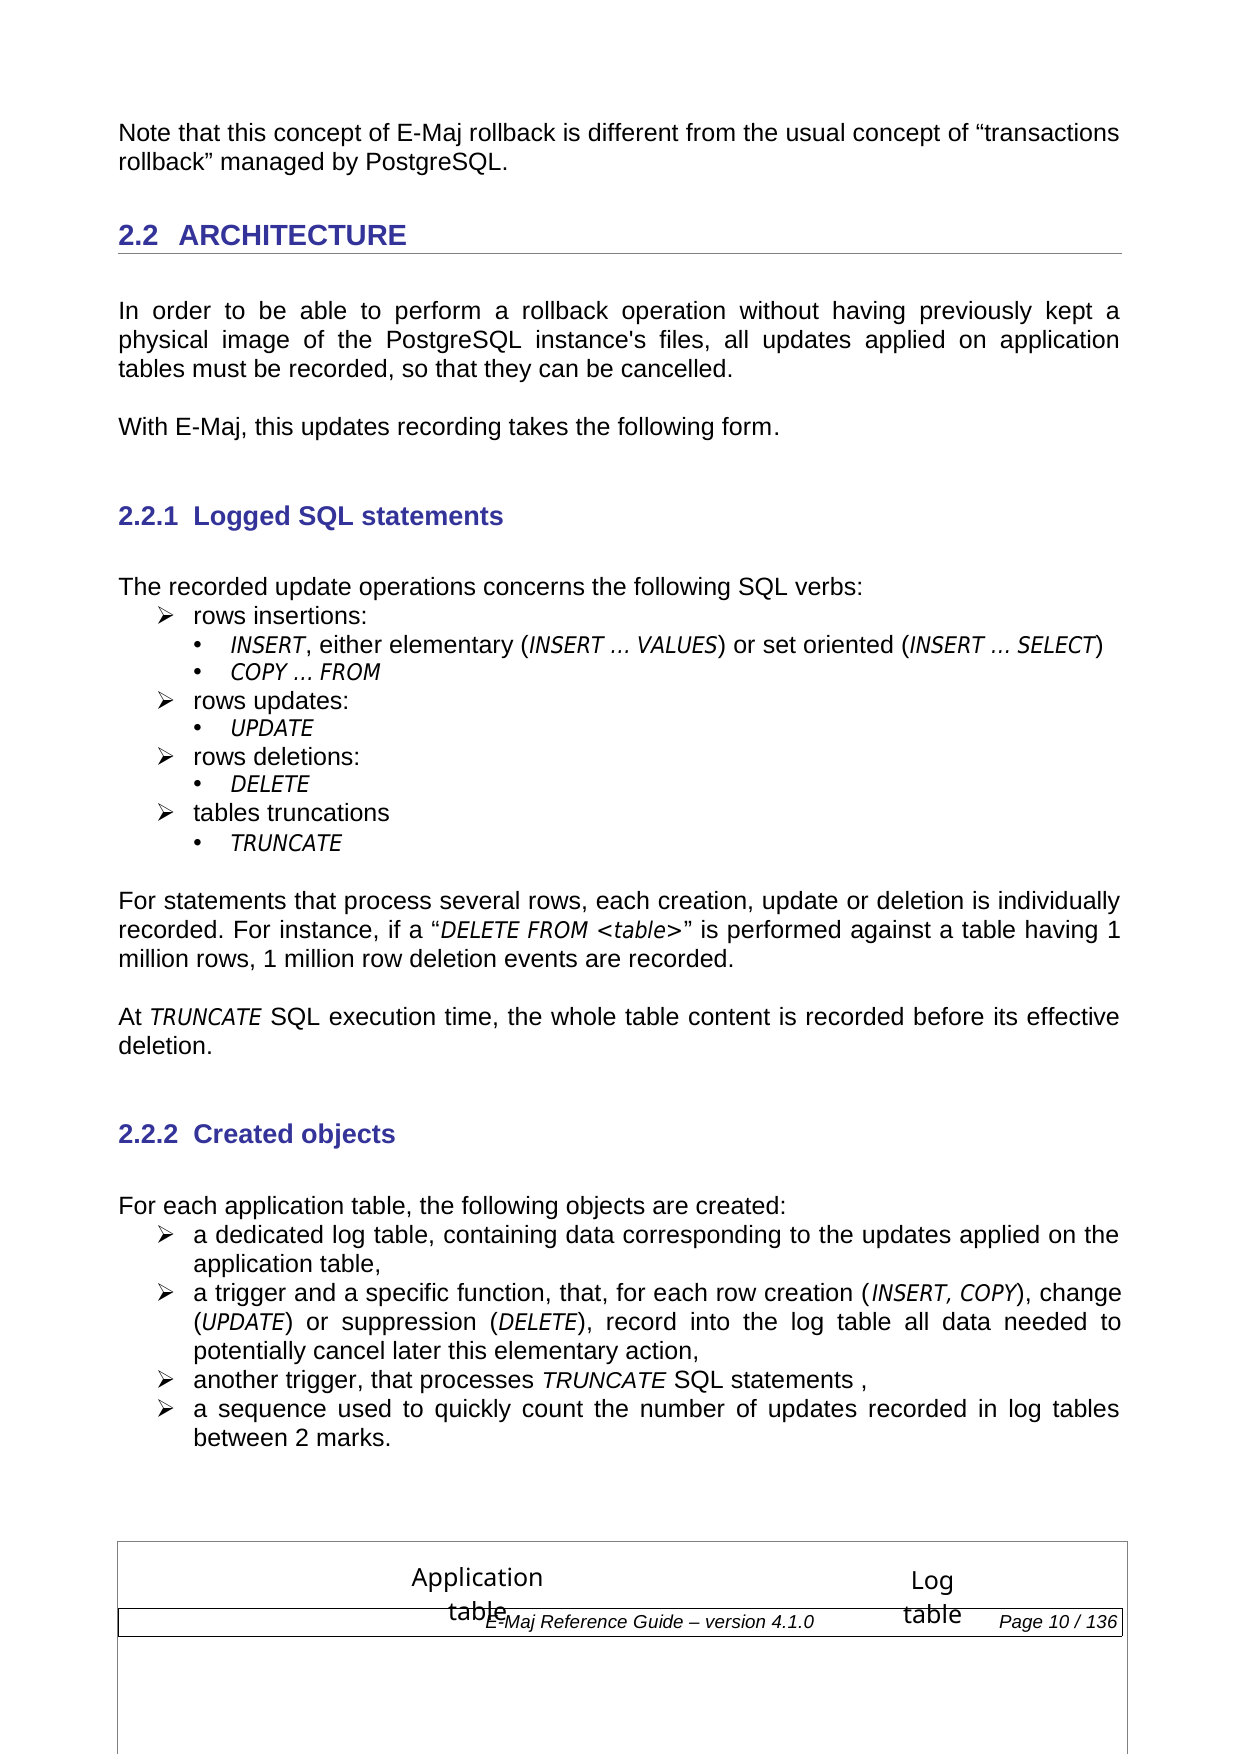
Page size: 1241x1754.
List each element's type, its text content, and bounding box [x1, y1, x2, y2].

text Note that this concept of E-Maj rollback is different from the usual concept of “transactions rollback” managed by PostgreSQL. [118, 118, 1122, 176]
list a dedicated log table, containing data corresponding to the updates applied on the application table, [156, 1220, 1122, 1278]
text At TRUNCATE SQL execution time, the whole table content is recorded before its effective deletion. [118, 1002, 1122, 1060]
text For statements that process several rows, each creation, update or deletion is individually recorded. For instance, if a “DELETE FROM <table>” is performed against a table having 1 million rows, 1 million row deletion events are recorded. [118, 886, 1122, 973]
subtitle Architecture [118, 218, 1122, 253]
subtitle Created objects [118, 1118, 1122, 1149]
list a trigger and a specific function, that, for each row creation (INSERT, COPY), change (UPDATE) or suppression (DELETE), record into the log table all data needed to potentially cancel later this elementary action, [156, 1278, 1122, 1365]
list UPDATE [193, 715, 1122, 742]
text In order to be able to perform a rollback operation without having previously kept a physical image of the PostgreSQL instance's files, all updates applied on application tables must be recorded, so that they can be cancelled. [118, 296, 1122, 383]
subtitle Logged SQL statements [118, 499, 1122, 531]
list rows updates: [156, 686, 1122, 715]
list TRUNCATE [193, 827, 1122, 856]
list COPY … FROM [193, 659, 1122, 686]
list another trigger, that processes TRUNCATE SQL statements , [156, 1365, 1122, 1394]
text The recorded update operations concerns the following SQL verbs: [118, 572, 1122, 601]
list INSERT, either elementary (INSERT … VALUES) or set oriented (INSERT … SELECT) [193, 630, 1122, 659]
list rows insertions: [156, 601, 1122, 630]
text With E-Maj, this updates recording takes the following form. [118, 412, 1122, 441]
list rows deletions: [156, 742, 1122, 771]
text For each application table, the following objects are created: [118, 1191, 1122, 1220]
list tables truncations [156, 798, 1122, 827]
list DELETE [193, 771, 1122, 798]
list a sequence used to quickly count the number of updates recorded in log tables between 2 marks. [156, 1394, 1122, 1452]
